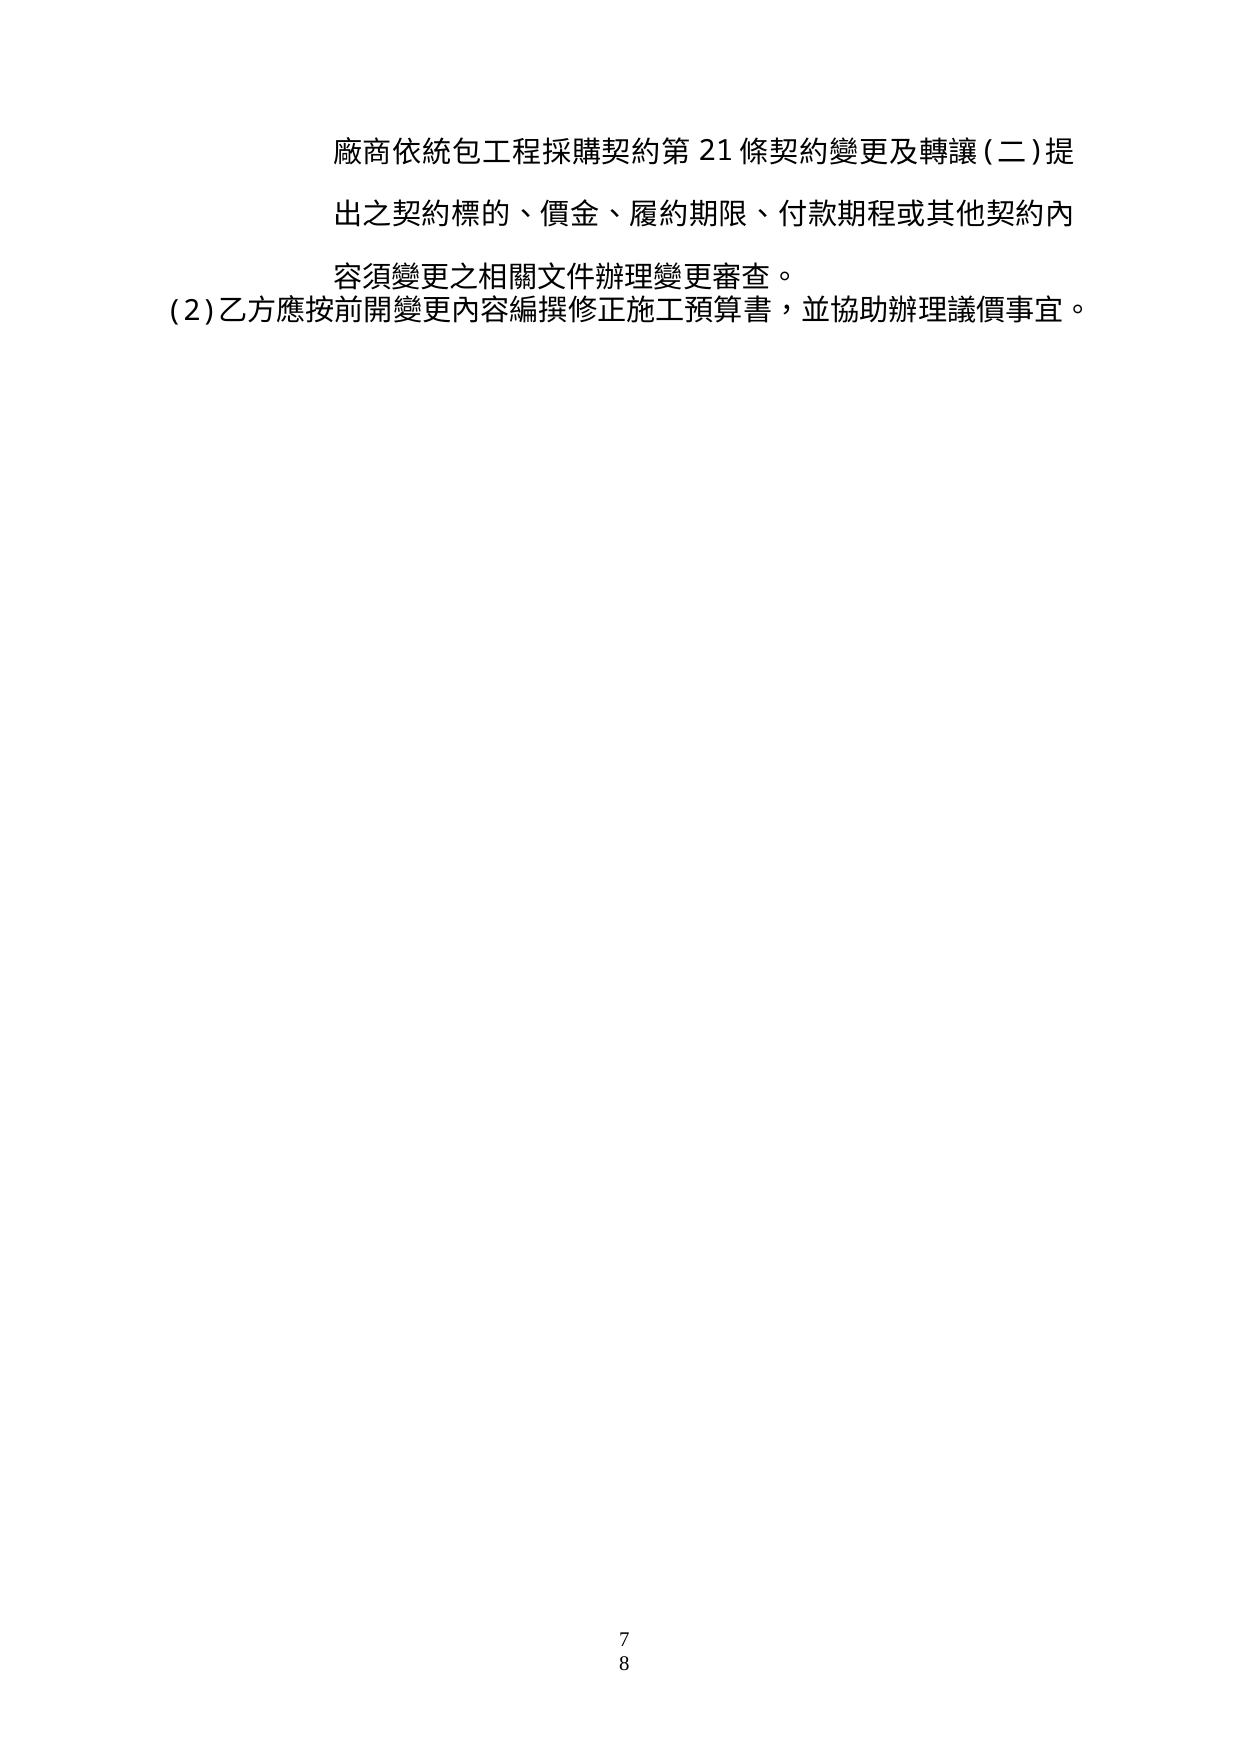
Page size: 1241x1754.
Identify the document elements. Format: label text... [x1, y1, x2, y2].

text (2)乙方應按前開變更內容編撰修正施工預算書，並協助辦理議價事宜。 [165, 295, 1075, 326]
text 廠商依統包工程採購契約第21條契約變更及轉讓(二)提出之契約標的、價金、履約期限、付款期程或其他契約內容須變更之相關文件辦理變更審查。 [292, 108, 1075, 295]
